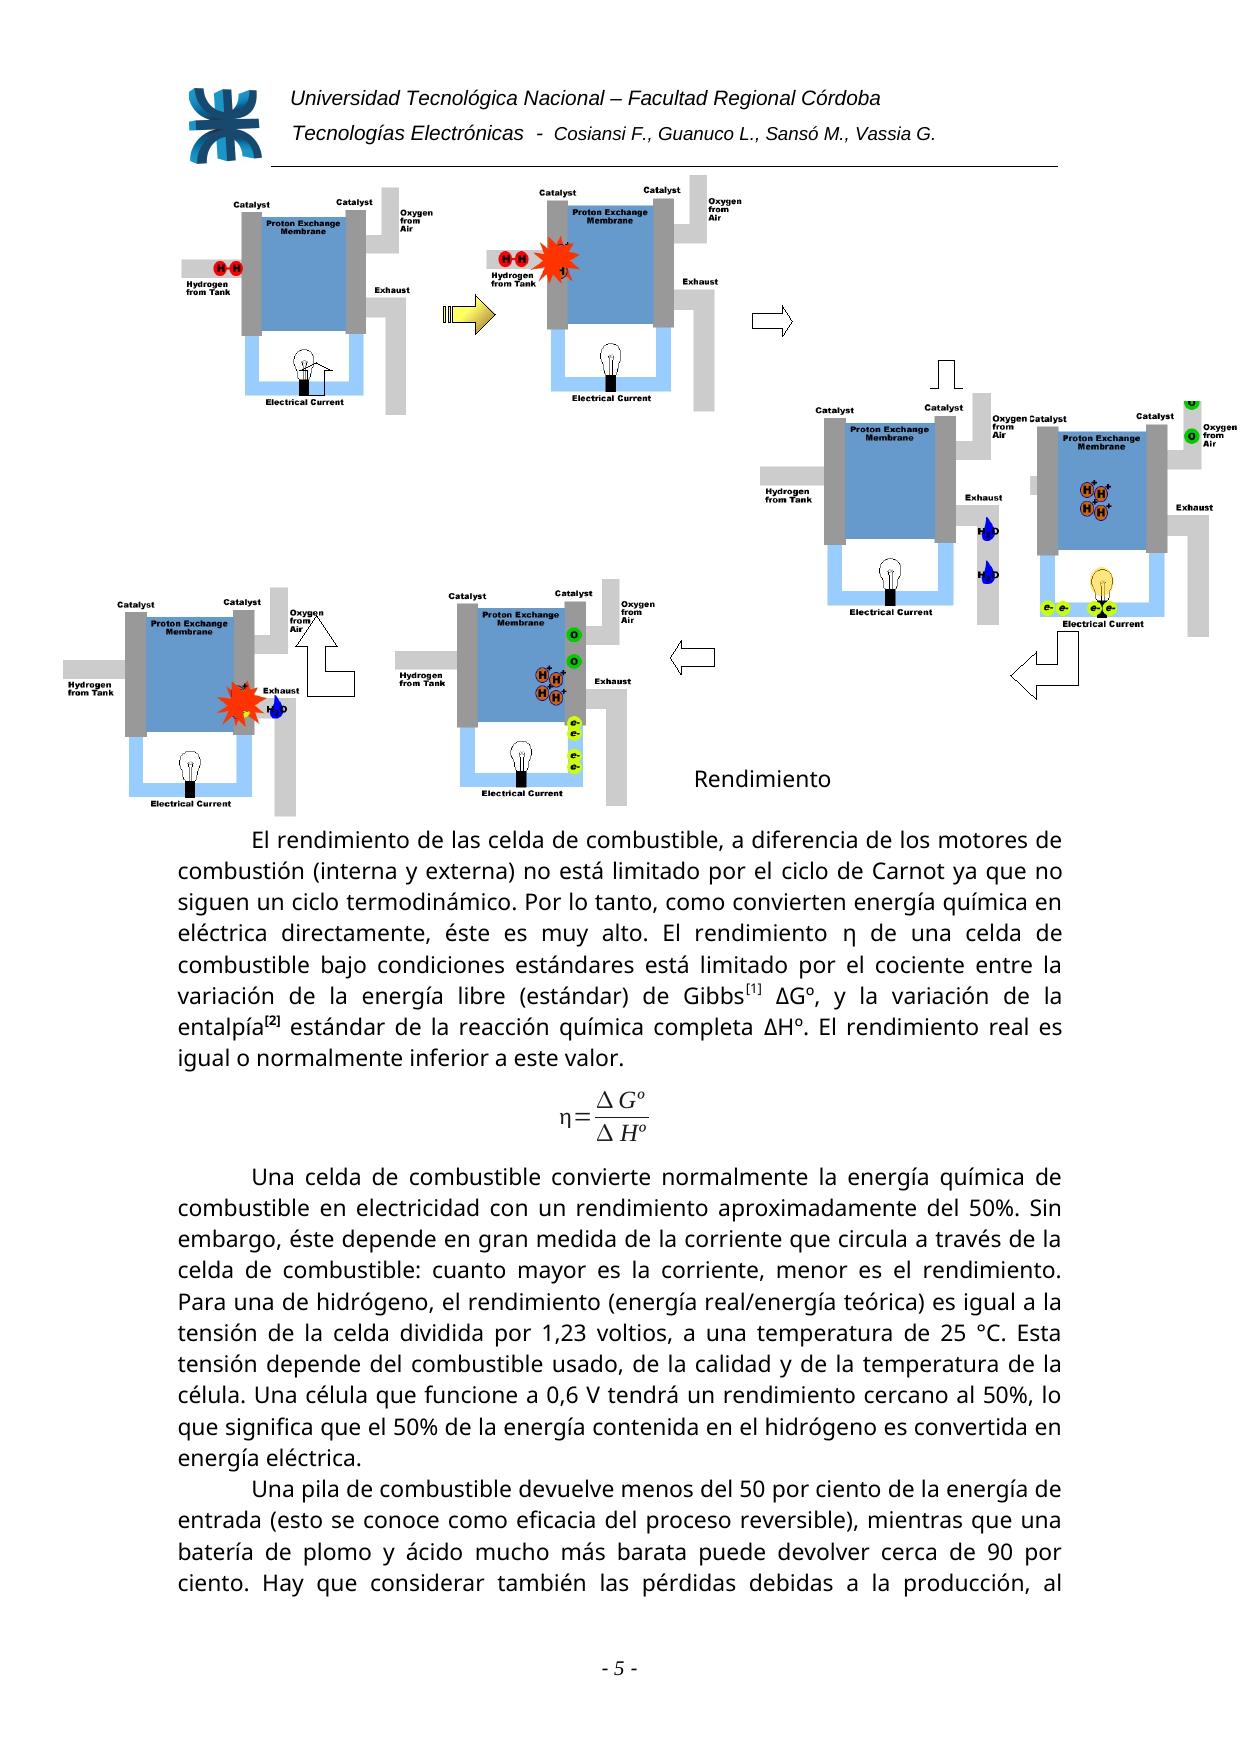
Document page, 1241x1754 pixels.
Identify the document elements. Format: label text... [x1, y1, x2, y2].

text Rendimiento [660, 763, 1063, 794]
picture [757, 389, 1240, 641]
text [328, 763, 393, 794]
text El rendimiento de las celda de combustible, a diferencia de los motores de combustión (interna y externa) no está limitado por el ciclo de Carnot ya que no siguen un ciclo termodinámico. Por lo tanto, como convierten energía química en eléctrica directamente, éste es muy alto. El rendimiento η de una celda de combustible bajo condiciones estándares está limitado por el cociente entre la variación de la energía libre (estándar) de Gibbs[1] ΔGº, y la variación de la entalpía[2] estándar de la reacción química completa ΔHº. El rendimiento real es igual o normalmente inferior a este valor. [177, 823, 1063, 1073]
picture [180, 184, 438, 418]
picture [60, 585, 328, 821]
text Una pila de combustible devuelve menos del 50 por ciento de la energía de entrada (esto se conoce como eficacia del proceso reversible), mientras que una batería de plomo y ácido mucho más barata puede devolver cerca de 90 por ciento. Hay que considerar también las pérdidas debidas a la producción, al [177, 1473, 1063, 1598]
picture [188, 88, 262, 164]
picture [1058, 632, 1078, 641]
text Una celda de combustible convierte normalmente la energía química de combustible en electricidad con un rendimiento aproximadamente del 50%. Sin embargo, éste depende en gran medida de la corriente que circula a través de la celda de combustible: cuanto mayor es la corriente, menor es el rendimiento. Para una de hidrógeno, el rendimiento (energía real/energía teórica) es igual a la tensión de la celda dividida por 1,23 voltios, a una temperatura de 25 °C. Esta tensión depende del combustible usado, de la calidad y de la temperatura de la célula. Una célula que funcione a 0,6 V tendrá un rendimiento cercano al 50%, lo que significa que el 50% de la energía contenida en el hidrógeno es convertida en energía eléctrica. [177, 1161, 1063, 1473]
picture [484, 171, 744, 414]
picture [393, 576, 660, 809]
